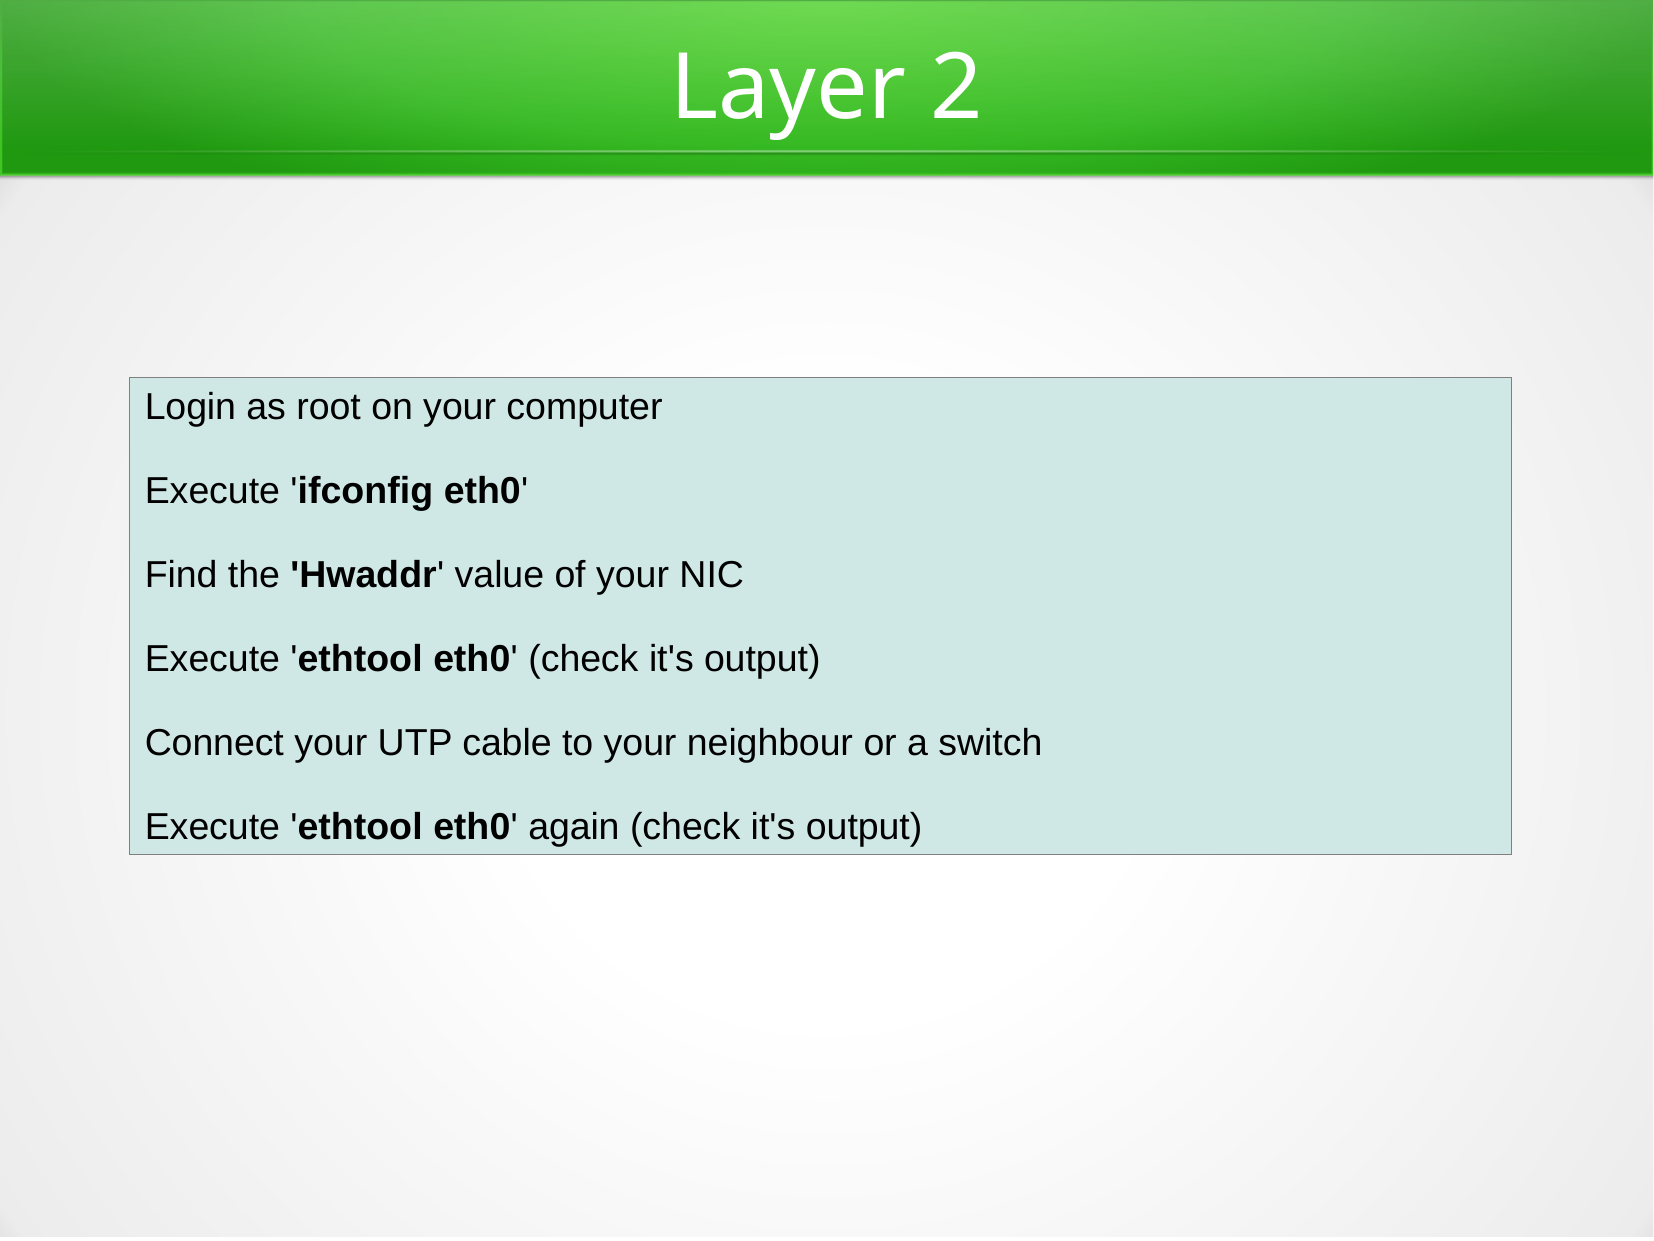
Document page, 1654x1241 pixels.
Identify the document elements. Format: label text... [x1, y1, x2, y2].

title [82, 11, 1571, 154]
text_box Login as root on your computer Execute 'ifconfig eth0' Find the 'Hwaddr' value of your NIC Execute 'ethtool eth0' (check it's output) Connect your UTP cable to your neighbour or a switch Execute 'ethtool eth0' again (check it's output) [129, 377, 1512, 855]
picture [0, 0, 1654, 1237]
